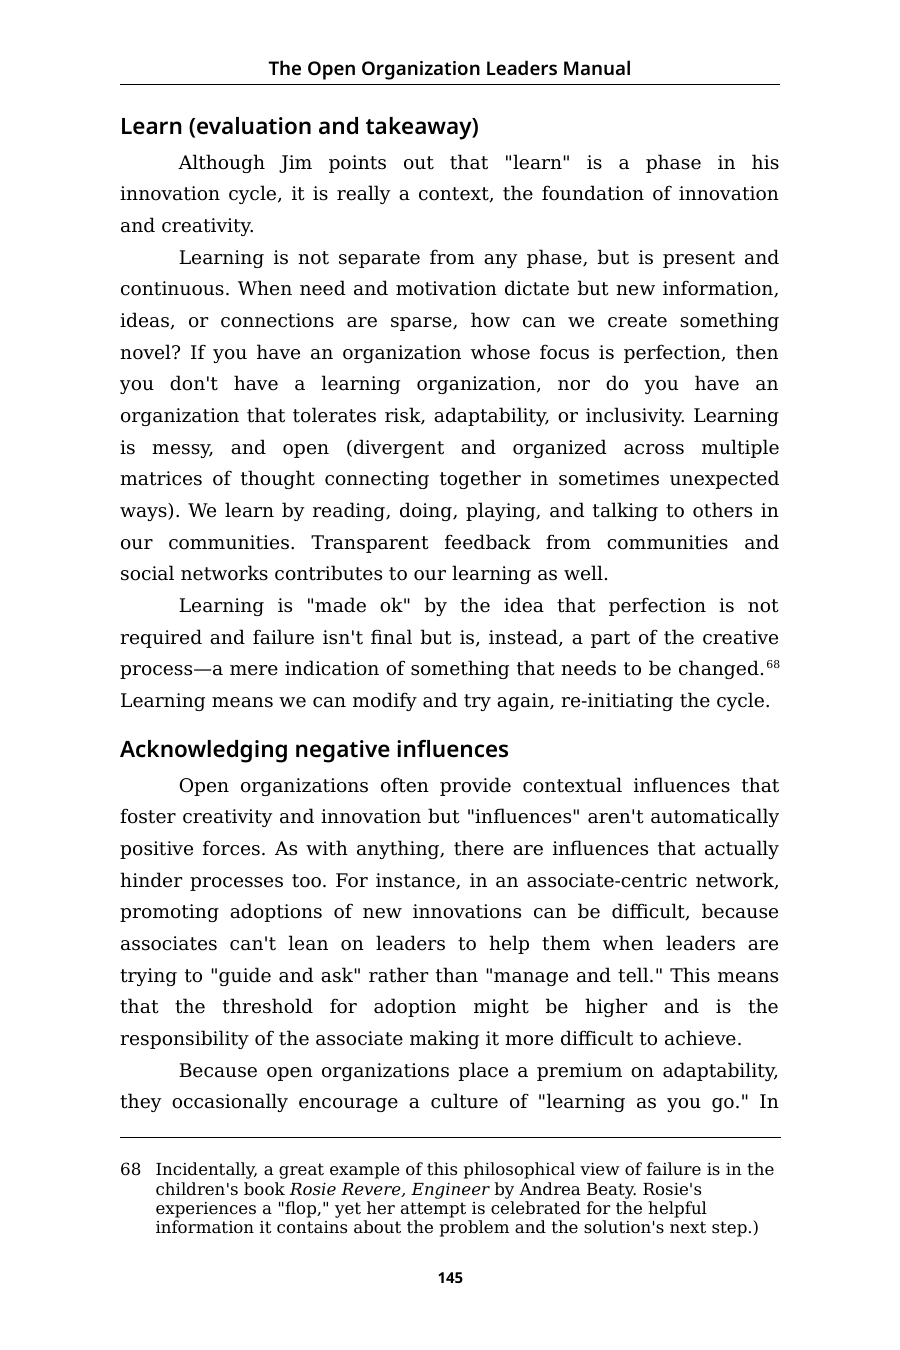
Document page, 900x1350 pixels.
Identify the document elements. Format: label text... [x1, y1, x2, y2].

text Because open organizations place a premium on adaptability, they occasionally encourage a culture of "learning as you go." In [120, 1060, 780, 1113]
subtitle Acknowledging negative influences [120, 737, 780, 763]
subtitle Learn (evaluation and takeaway) [120, 114, 780, 140]
text Learning is "made ok" by the idea that perfection is not required and failure isn't final but is, instead, a part of the creative process—a mere indication of something that needs to be changed. Learning means we can modify and try again, re-initiating the cycle. [120, 595, 780, 712]
text Open organizations often provide contextual influences that foster creativity and innovation but "influences" aren't automatically positive forces. As with anything, there are influences that actually hinder processes too. For instance, in an associate-centric network, promoting adoptions of new innovations can be difficult, because associates can't lean on leaders to help them when leaders are trying to "guide and ask" rather than "manage and tell." This means that the threshold for adoption might be higher and is the responsibility of the associate making it more difficult to achieve. [120, 775, 780, 1050]
text Learning is not separate from any phase, but is present and continuous. When need and motivation dictate but new information, ideas, or connections are sparse, how can we create something novel? If you have an organization whose focus is perfection, then you don't have a learning organization, nor do you have an organization that tolerates risk, adaptability, or inclusivity. Learning is messy, and open (divergent and organized across multiple matrices of thought connecting together in sometimes unexpected ways). We learn by reading, doing, playing, and talking to others in our communities. Transparent feedback from communities and social networks contributes to our learning as well. [120, 247, 780, 585]
text Although Jim points out that "learn" is a phase in his innovation cycle, it is really a context, the foundation of innovation and creativity. [120, 152, 780, 237]
text Incidentally, a great example of this philosophical view of failure is in the children's book Rosie Revere, Engineer by Andrea Beaty. Rosie's experiences a "flop," yet her attempt is celebrated for the helpful information it contains about the problem and the solution's next step.) [120, 1160, 780, 1237]
